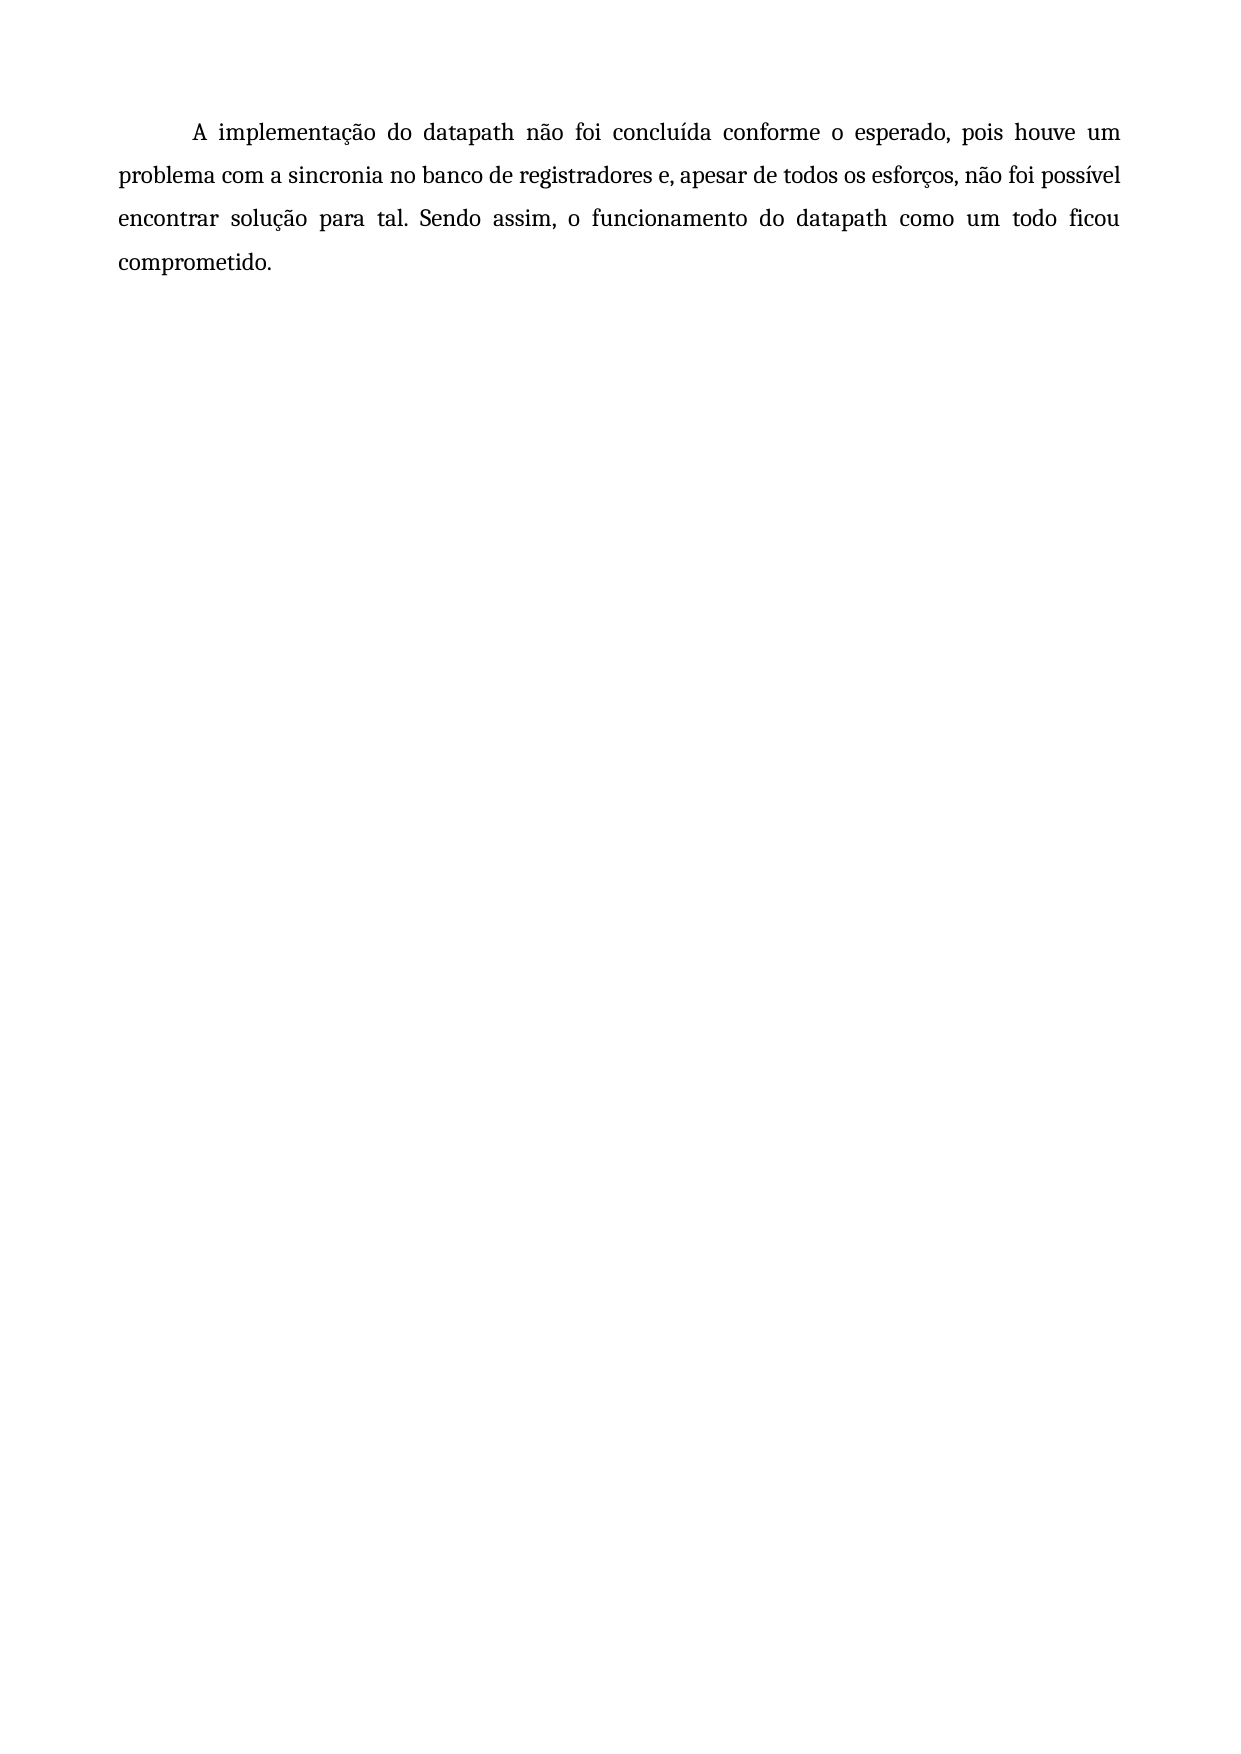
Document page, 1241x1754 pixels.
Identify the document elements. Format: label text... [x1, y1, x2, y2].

text A implementação do datapath não foi concluída conforme o esperado, pois houve um problema com a sincronia no banco de registradores e, apesar de todos os esforços, não foi possível encontrar solução para tal. Sendo assim, o funcionamento do datapath como um todo ficou comprometido. [118, 118, 1122, 276]
